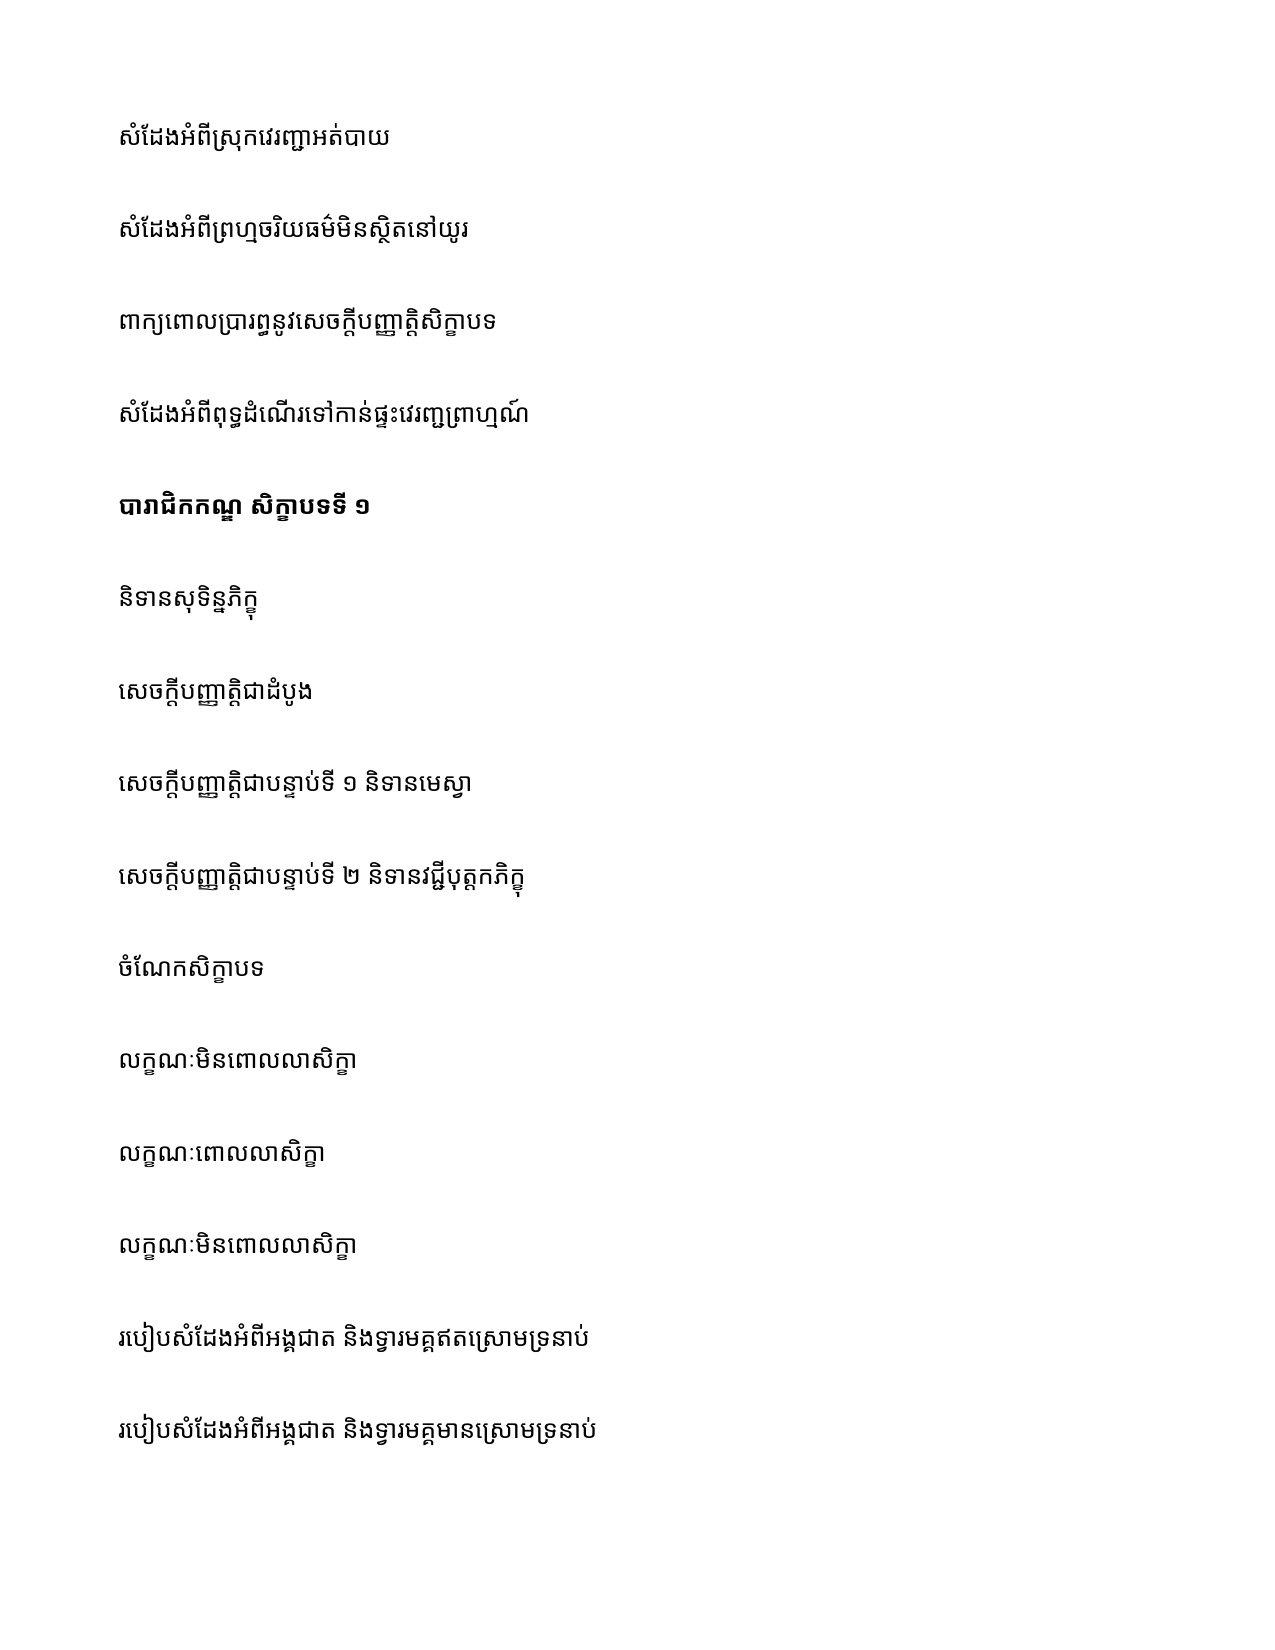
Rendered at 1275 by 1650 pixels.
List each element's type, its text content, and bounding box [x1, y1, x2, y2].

text របៀបសំដែងអំពីអង្គជាត និងទ្វារមគ្គមានស្រោមទ្រនាប់ [118, 1412, 1157, 1446]
text សេចក្តីបញ្ញាតិ្តជាបន្ទាប់ទី ១ និទានមេស្វា [118, 765, 1157, 799]
text សំដែងអំពីព្រហ្មចរិយធម៌មិនស្ថិតនៅយូរ [118, 211, 1157, 244]
text សំដែងអំពីស្រុកវេរញ្ជាអត់បាយ [118, 118, 1157, 152]
text សេចក្តីបញ្ញាតិ្តជាបន្ទាប់ទី ២ និទានវជ្ជីបុត្តកភិក្ខុ [118, 857, 1157, 891]
text លក្ខណៈពោលលាសិក្ខា [118, 1134, 1157, 1168]
text លក្ខណៈមិនពោលលាសិក្ខា [118, 1042, 1157, 1076]
text បារាជិកកណ្ឌ សិក្ខាបទទី ១ [118, 488, 1157, 522]
text សំដែងអំពីពុទ្ធដំណើរទៅកាន់ផ្ទះវេរញ្ជព្រាហ្មណ៍ [118, 395, 1157, 429]
text និទានសុទិន្នភិក្ខុ [118, 580, 1157, 614]
text ចំណែកសិក្ខាបទ [118, 950, 1157, 984]
text សេចក្តីបញ្ញាតិ្តជាដំបូង [118, 672, 1157, 707]
text ពាក្យពោលប្រារព្ធនូវសេចក្តីបញ្ញាតិ្តសិក្ខាបទ [118, 303, 1157, 337]
text លក្ខណៈមិនពោលលាសិក្ខា [118, 1227, 1157, 1261]
text របៀបសំដែងអំពីអង្គជាត និងទ្វារមគ្គឥតស្រោមទ្រនាប់ [118, 1319, 1157, 1353]
